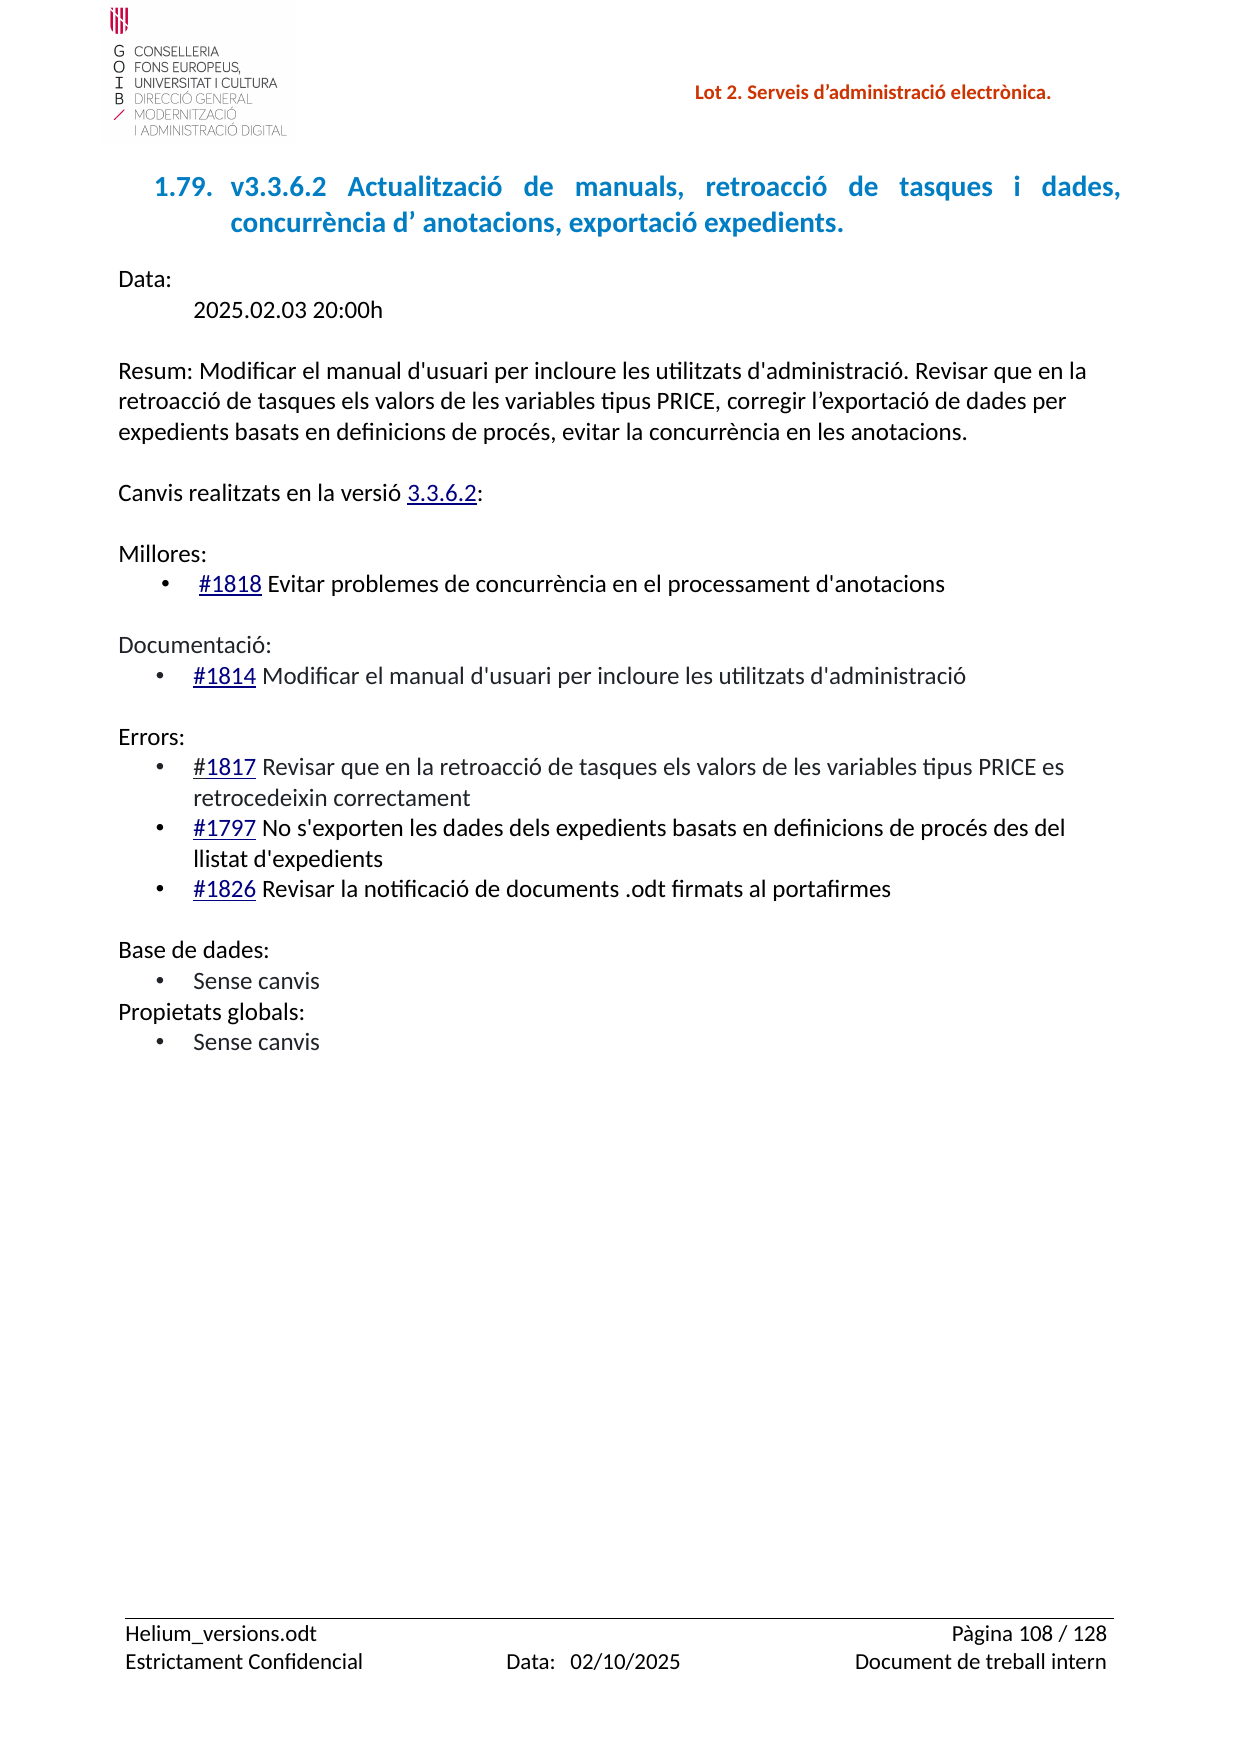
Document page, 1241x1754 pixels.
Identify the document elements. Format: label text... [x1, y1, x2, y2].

list #1818 Evitar problemes de concurrència en el processament d'anotacions [161, 568, 1122, 599]
text Documentació: [118, 629, 1122, 660]
text Millores: [118, 538, 1122, 568]
list Sense canvis [156, 1026, 1122, 1057]
text Resum: Modificar el manual d'usuari per incloure les utilitzats d'administració. Revisar que en la retroacció de tasques els valors de les variables tipus PRICE, corregir l’exportació de dades per expedients basats en definicions de procés, evitar la concurrència en les anotacions. [118, 355, 1122, 446]
text Propietats globals: [118, 996, 1122, 1026]
text Canvis realitzats en la versió 3.3.6.2: [118, 477, 1122, 507]
text Errors: [118, 721, 1122, 752]
text 2025.02.03 20:00h [118, 294, 1122, 324]
list #1797 No s'exporten les dades dels expedients basats en definicions de procés des del llistat d'expedients [156, 813, 1122, 874]
text Data: [118, 263, 1122, 294]
list #1826 Revisar la notificació de documents .odt firmats al portafirmes [156, 874, 1122, 904]
list #1817 Revisar que en la retroacció de tasques els valors de les variables tipus PRICE es retrocedeixin correctament [156, 752, 1122, 813]
picture [100, 0, 297, 144]
text Base de dades: [118, 935, 1122, 965]
list Sense canvis [156, 965, 1122, 996]
list #1814 Modificar el manual d'usuari per incloure les utilitzats d'administració [156, 660, 1122, 691]
subtitle v3.3.6.2 Actualització de manuals, retroacció de tasques i dades, concurrència d’ anotacions, exportació expedients. [153, 168, 1122, 239]
